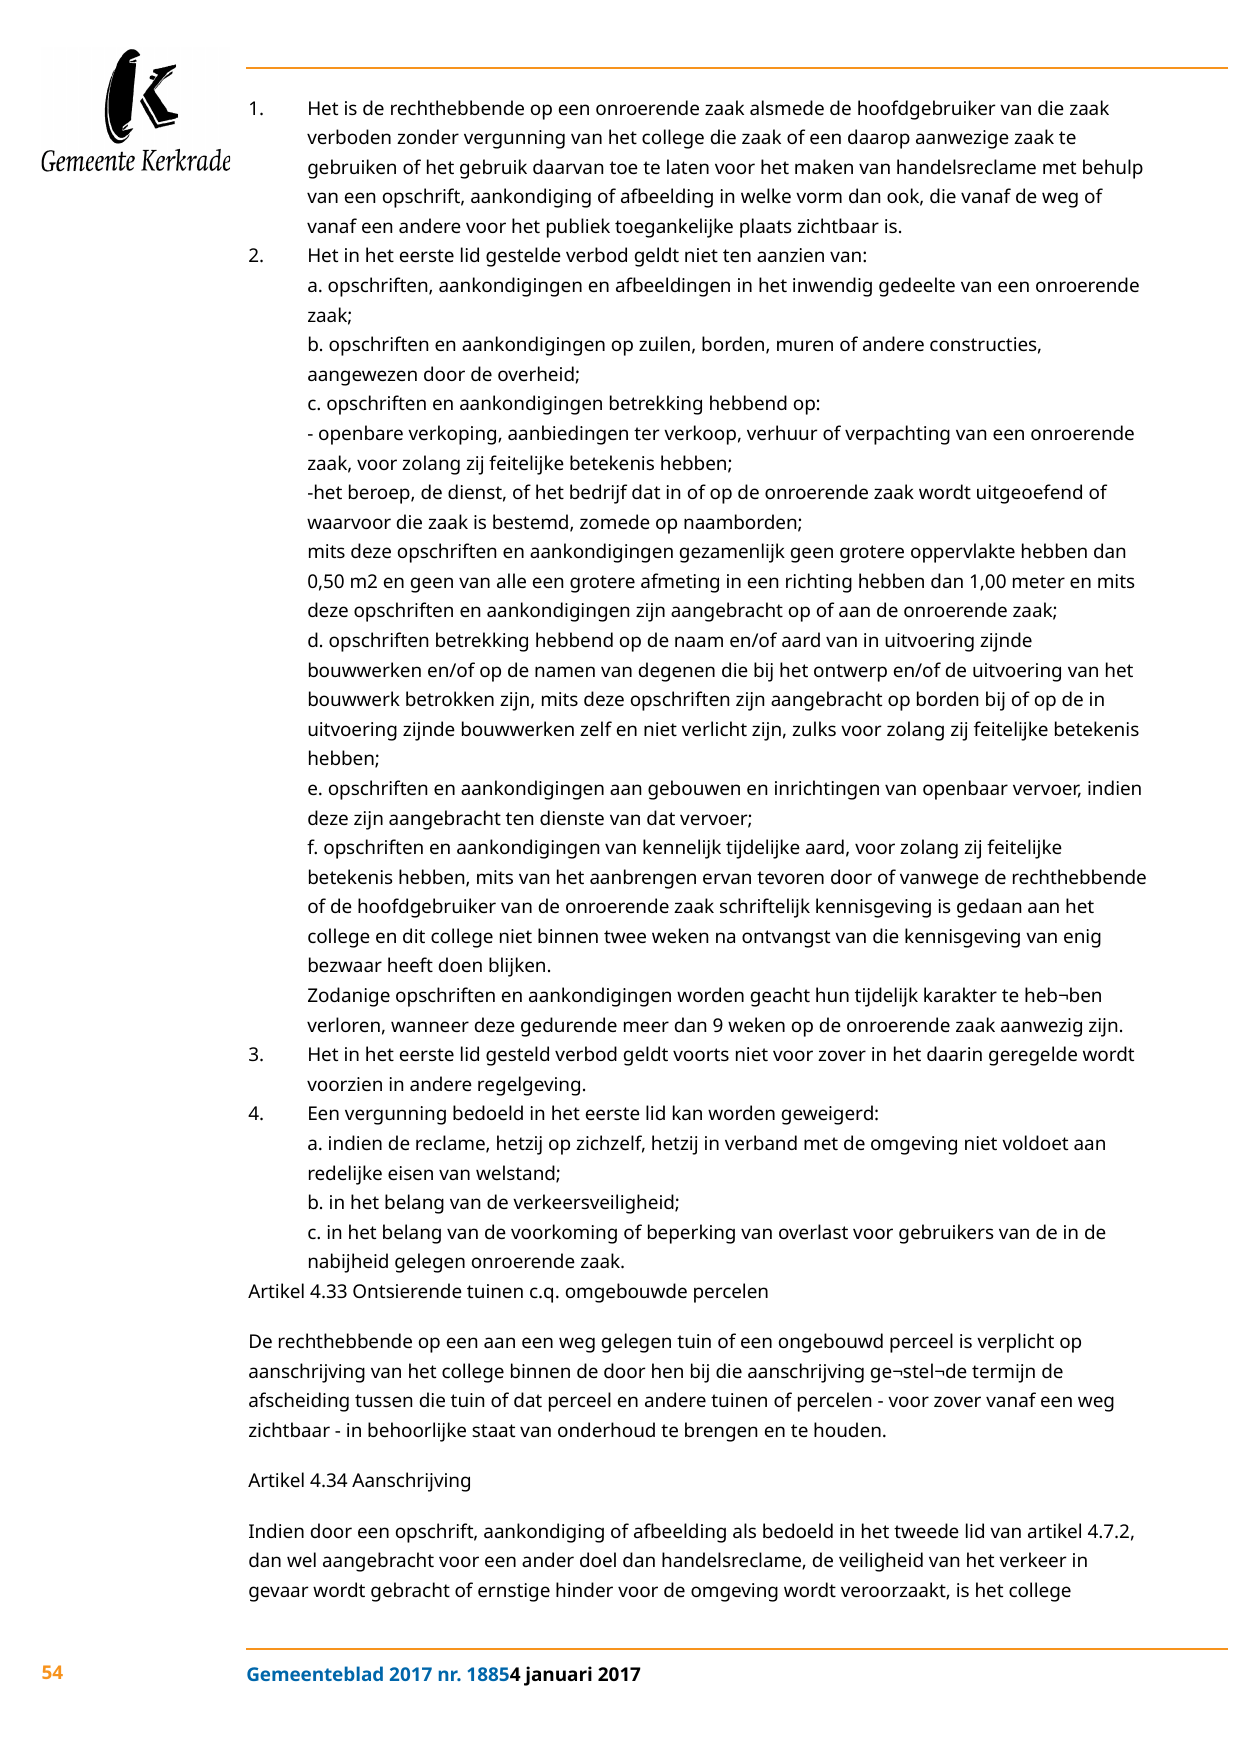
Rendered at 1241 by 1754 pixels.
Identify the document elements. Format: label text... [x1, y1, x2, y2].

list Het in het eerste lid gestelde verbod geldt niet ten aanzien van: [248, 243, 1152, 268]
list d. opschriften betrekking hebbend op de naam en/of aard van in uitvoering zijnde bouwwerken en/of op de namen van degenen die bij het ontwerp en/of de uitvoering van het bouwwerk betrokken zijn, mits deze opschriften zijn aangebracht op borden bij of op de in uitvoering zijnde bouwwerken zelf en niet verlicht zijn, zulks voor zolang zij feitelijke betekenis hebben; [248, 627, 1152, 771]
list -het beroep, de dienst, of het bedrijf dat in of op de onroerende zaak wordt uitgeoefend of waarvoor die zaak is bestemd, zomede op naamborden; [248, 479, 1152, 535]
list a. indien de reclame, hetzij op zichzelf, hetzij in verband met de omgeving niet voldoet aan redelijke eisen van welstand; [248, 1130, 1152, 1186]
list f. opschriften en aankondigingen van kennelijk tijdelijke aard, voor zolang zij feitelijke betekenis hebben, mits van het aanbrengen ervan tevoren door of vanwege de rechthebbende of de hoofdgebruiker van de onroerende zaak schriftelijk kennisgeving is gedaan aan het college en dit college niet binnen twee weken na ontvangst van die kennisgeving van enig bezwaar heeft doen blijken. [248, 834, 1152, 978]
text Artikel 4.34 Aanschrijving [248, 1468, 1152, 1493]
list mits deze opschriften en aankondigingen gezamenlijk geen grotere oppervlakte hebben dan 0,50 m2 en geen van alle een grotere afmeting in een richting hebben dan 1,00 meter en mits deze opschriften en aankondigingen zijn aangebracht op of aan de onroerende zaak; [248, 538, 1152, 623]
list b. opschriften en aankondigingen op zuilen, borden, muren of andere constructies, aangewezen door de overheid; [248, 331, 1152, 387]
list a. opschriften, aankondigingen en afbeeldingen in het inwendig gedeelte van een onroerende zaak; [248, 272, 1152, 328]
text Indien door een opschrift, aankondiging of afbeelding als bedoeld in het tweede lid van artikel 4.7.2, dan wel aangebracht voor een ander doel dan handelsreclame, de veiligheid van het verkeer in gevaar wordt gebracht of ernstige hinder voor de omgeving wordt veroorzaakt, is het college [248, 1518, 1152, 1603]
list Zodanige opschriften en aankondigingen worden geacht hun tijdelijk karakter te heb¬ben verloren, wanneer deze gedurende meer dan 9 weken op de onroerende zaak aanwezig zijn. [248, 982, 1152, 1038]
list b. in het belang van de verkeersveiligheid; [248, 1189, 1152, 1215]
text De rechthebbende op een aan een weg gelegen tuin of een ongebouwd perceel is verplicht op aanschrijving van het college binnen de door hen bij die aanschrijving ge¬stel¬de termijn de afscheiding tussen die tuin of dat perceel en andere tuinen of percelen - voor zover vanaf een weg zichtbaar - in behoorlijke staat van onderhoud te brengen en te houden. [248, 1328, 1152, 1443]
list Een vergunning bedoeld in het eerste lid kan worden geweigerd: [248, 1101, 1152, 1126]
list c. opschriften en aankondigingen betrekking hebbend op: [248, 391, 1152, 416]
text Artikel 4.33 Ontsierende tuinen c.q. omgebouwde percelen [248, 1278, 1152, 1304]
list c. in het belang van de voorkoming of beperking van overlast voor gebruikers van de in de nabijheid gelegen onroerende zaak. [248, 1219, 1152, 1274]
picture [41, 47, 231, 172]
list Het in het eerste lid gesteld verbod geldt voorts niet voor zover in het daarin geregelde wordt voorzien in andere regelgeving. [248, 1041, 1152, 1097]
list e. opschriften en aankondigingen aan gebouwen en inrichtingen van openbaar vervoer, indien deze zijn aangebracht ten dienste van dat vervoer; [248, 775, 1152, 831]
list Het is de rechthebbende op een onroerende zaak alsmede de hoofdgebruiker van die zaak verboden zonder vergunning van het college die zaak of een daarop aanwezige zaak te gebruiken of het gebruik daarvan toe te laten voor het maken van handelsreclame met behulp van een opschrift, aankondiging of afbeelding in welke vorm dan ook, die vanaf de weg of vanaf een andere voor het publiek toegankelijke plaats zichtbaar is. [248, 95, 1152, 239]
list - openbare verkoping, aanbiedingen ter verkoop, verhuur of verpachting van een onroerende zaak, voor zolang zij feitelijke betekenis hebben; [248, 420, 1152, 476]
